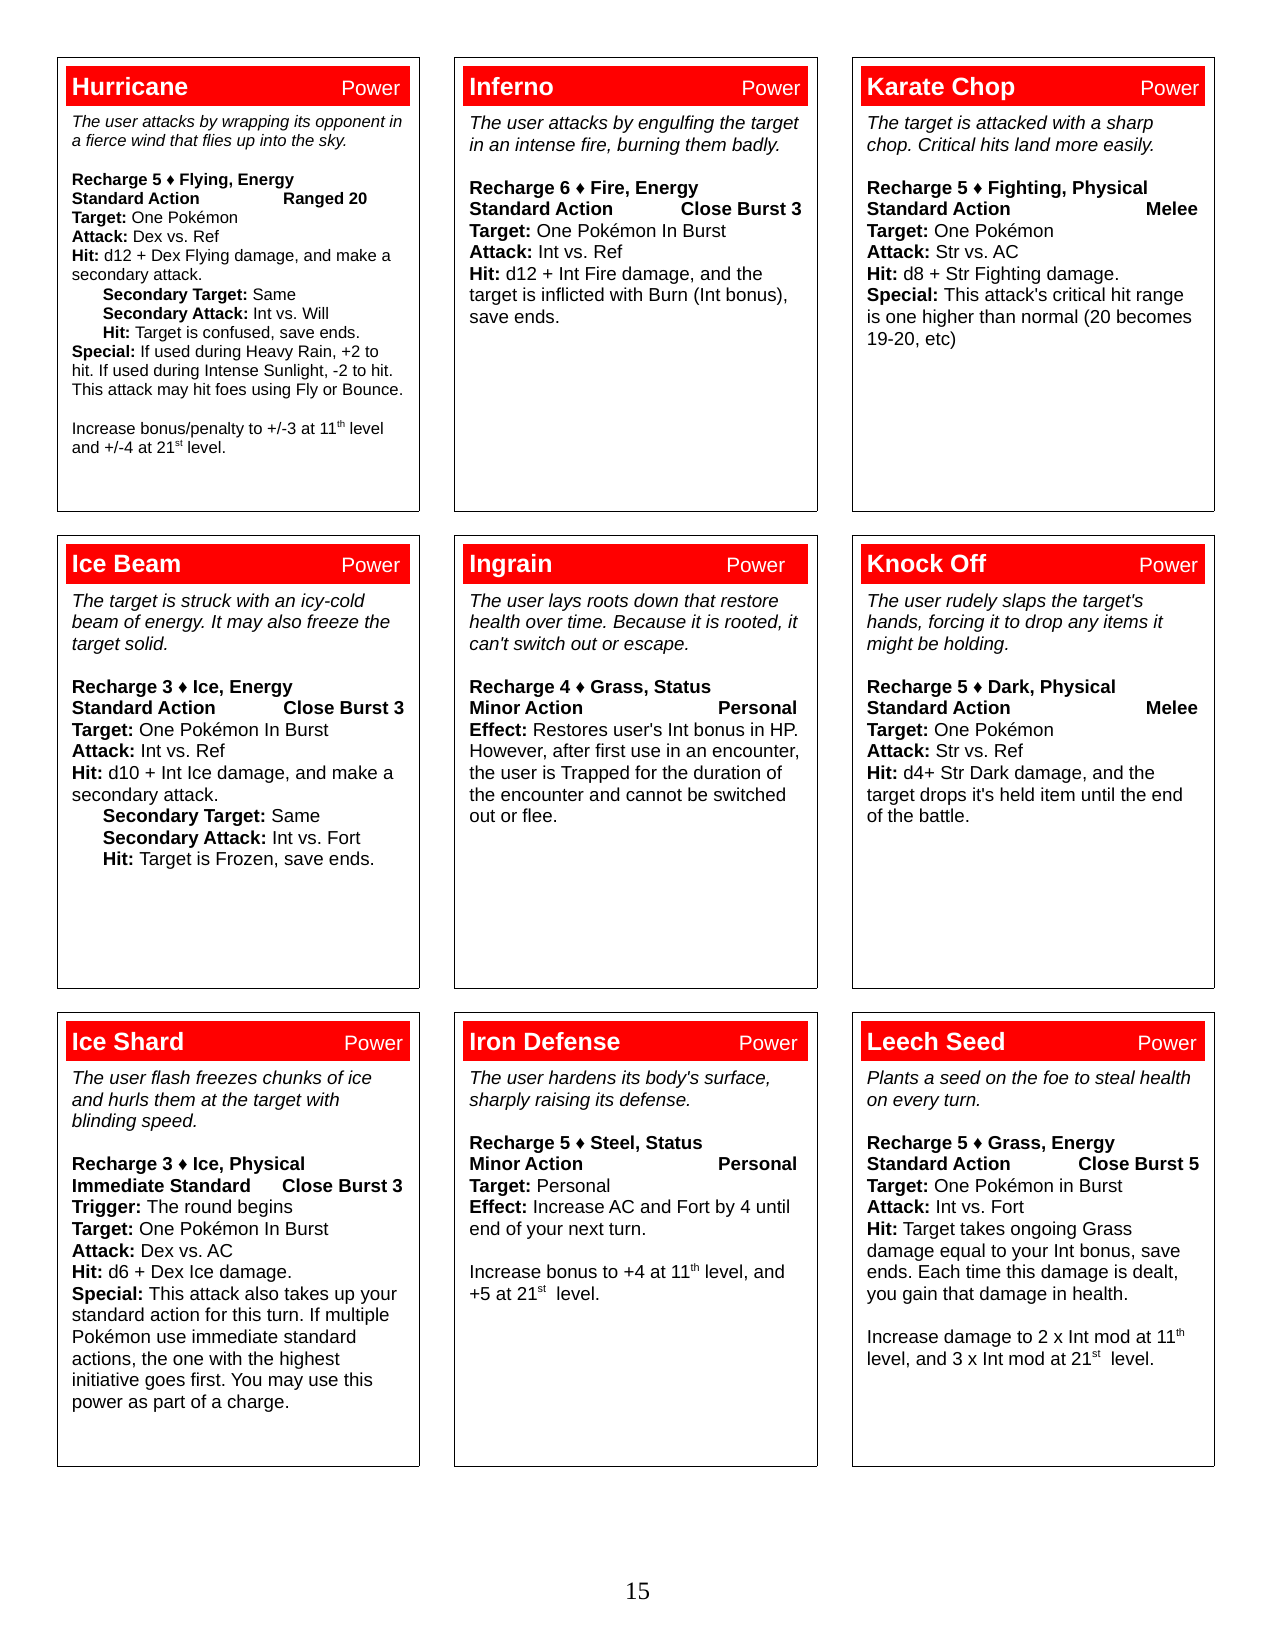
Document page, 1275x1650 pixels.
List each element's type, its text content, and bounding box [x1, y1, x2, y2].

table_header Leech Seed Power [861, 1021, 1205, 1061]
table_cell The user hardens its body's surface, sharply raising its defense. Recharge 5 ♦ Steel, Status Minor Action Personal Target: Personal Effect: Increase AC and Fort by 4 until end of your next turn. Increase bonus to +4 at 11th level, and +5 at 21st level. [463, 1061, 808, 1310]
table_cell Plants a seed on the foe to steal health on every turn. Recharge 5 ♦ Grass, Energy Standard Action Close Burst 5 Target: One Pokémon in Burst Attack: Int vs. Fort Hit: Target takes ongoing Grass damage equal to your Int bonus, save ends. Each time this damage is dealt, you gain that damage in health. Increase damage to 2 x Int mod at 11th level, and 3 x Int mod at 21st level. [861, 1061, 1205, 1374]
table_cell The user attacks by wrapping its opponent in a fierce wind that flies up into the sky. Recharge 5 ♦ Flying, Energy Standard Action Ranged 20 Target: One Pokémon Attack: Dex vs. Ref Hit: d12 + Dex Flying damage, and make a secondary attack. Secondary Target: Same Secondary Attack: Int vs. Will Hit: Target is confused, save ends. Special: If used during Heavy Rain, +2 to hit. If used during Intense Sunlight, -2 to hit. This attack may hit foes using Fly or Bounce. Increase bonus/penalty to +/-3 at 11th level and +/-4 at 21st level. [66, 106, 410, 462]
table_header Ice Shard Power [66, 1021, 410, 1061]
table_header Knock Off Power [861, 544, 1205, 584]
table_header Karate Chop Power [861, 66, 1205, 106]
table_cell The user rudely slaps the target's hands, forcing it to drop any items it might be holding. Recharge 5 ♦ Dark, Physical Standard Action Melee Target: One Pokémon Attack: Str vs. Ref Hit: d4+ Str Dark damage, and the target drops it's held item until the end of the battle. [861, 584, 1205, 832]
table_cell The user lays roots down that restore health over time. Because it is rooted, it can't switch out or escape. Recharge 4 ♦ Grass, Status Minor Action Personal Effect: Restores user's Int bonus in HP. However, after first use in an encounter, the user is Trapped for the duration of the encounter and cannot be switched out or flee. [463, 584, 808, 832]
table_header Inferno Power [463, 66, 808, 106]
table_cell The user flash freezes chunks of ice and hurls them at the target with blinding speed. Recharge 3 ♦ Ice, Physical Immediate Standard Close Burst 3 Trigger: The round begins Target: One Pokémon In Burst Attack: Dex vs. AC Hit: d6 + Dex Ice damage. Special: This attack also takes up your standard action for this turn. If multiple Pokémon use immediate standard actions, the one with the highest initiative goes first. You may use this power as part of a charge. [66, 1061, 410, 1418]
table_header Ingrain Power [463, 544, 808, 584]
table_header Hurricane Power [66, 66, 410, 106]
table_cell The user attacks by engulfing the target in an intense fire, burning them badly. Recharge 6 ♦ Fire, Energy Standard Action Close Burst 3 Target: One Pokémon In Burst Attack: Int vs. Ref Hit: d12 + Int Fire damage, and the target is inflicted with Burn (Int bonus), save ends. [463, 106, 808, 333]
table_cell The target is attacked with a sharp chop. Critical hits land more easily. Recharge 5 ♦ Fighting, Physical Standard Action Melee Target: One Pokémon Attack: Str vs. AC Hit: d8 + Str Fighting damage. Special: This attack's critical hit range is one higher than normal (20 becomes 19-20, etc) [861, 106, 1205, 355]
table_header Iron Defense Power [463, 1021, 808, 1061]
table_header Ice Beam Power [66, 544, 410, 584]
table_cell The target is struck with an icy-cold beam of energy. It may also freeze the target solid. Recharge 3 ♦ Ice, Energy Standard Action Close Burst 3 Target: One Pokémon In Burst Attack: Int vs. Ref Hit: d10 + Int Ice damage, and make a secondary attack. Secondary Target: Same Secondary Attack: Int vs. Fort Hit: Target is Frozen, save ends. [66, 584, 410, 897]
